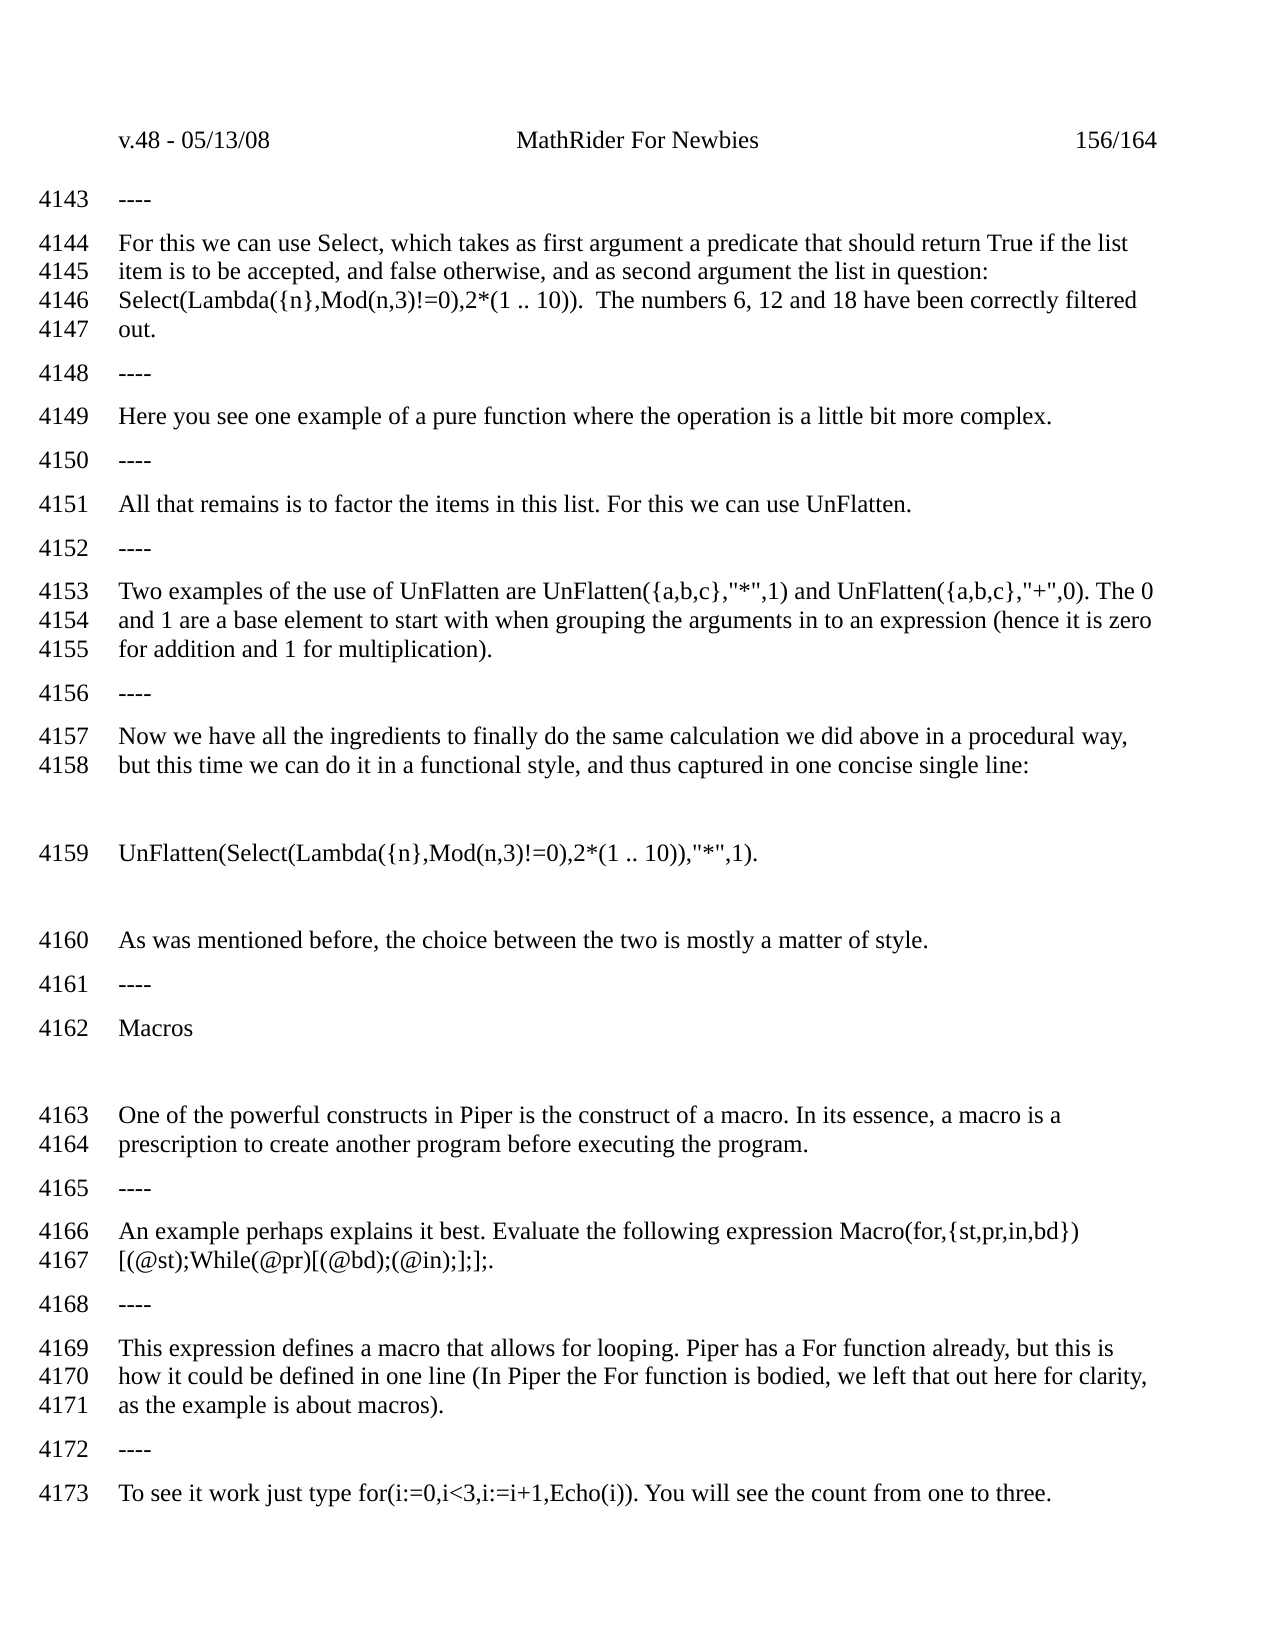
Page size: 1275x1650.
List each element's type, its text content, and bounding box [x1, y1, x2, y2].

text ---- [118, 1173, 1157, 1201]
text ---- [118, 1289, 1157, 1318]
text One of the powerful constructs in Piper is the construct of a macro. In its essence, a macro is a prescription to create another program before executing the program. [118, 1100, 1157, 1158]
text This expression defines a macro that allows for looping. Piper has a For function already, but this is how it could be defined in one line (In Piper the For function is bodied, we left that out here for clarity, as the example is about macros). [118, 1333, 1157, 1419]
text ---- [118, 1434, 1157, 1463]
text For this we can use Select, which takes as first argument a predicate that should return True if the list item is to be accepted, and false otherwise, and as second argument the list in question: Select(Lambda({n},Mod(n,3)!=0),2*(1 .. 10)). The numbers 6, 12 and 18 have been correctly filtered out. [118, 228, 1157, 343]
text UnFlatten(Select(Lambda({n},Mod(n,3)!=0),2*(1 .. 10)),"*",1). [118, 838, 1157, 866]
text Here you see one example of a pure function where the operation is a little bit more complex. [118, 401, 1157, 430]
text To see it work just type for(i:=0,i<3,i:=i+1,Echo(i)). You will see the count from one to three. [118, 1478, 1157, 1506]
text An example perhaps explains it best. Evaluate the following expression Macro(for,{st,pr,in,bd}) [(@st);While(@pr)[(@bd);(@in);];];. [118, 1216, 1157, 1274]
text ---- [118, 358, 1157, 386]
text Now we have all the ingredients to finally do the same calculation we did above in a procedural way, but this time we can do it in a functional style, and thus captured in one concise single line: [118, 721, 1157, 779]
text Two examples of the use of UnFlatten are UnFlatten({a,b,c},"*",1) and UnFlatten({a,b,c},"+",0). The 0 and 1 are a base element to start with when grouping the arguments in to an expression (hence it is zero for addition and 1 for multiplication). [118, 576, 1157, 663]
text ---- [118, 184, 1157, 213]
text As was mentioned before, the choice between the two is mostly a matter of style. [118, 925, 1157, 954]
text All that remains is to factor the items in this list. For this we can use UnFlatten. [118, 489, 1157, 518]
text ---- [118, 533, 1157, 561]
text ---- [118, 969, 1157, 998]
text Macros [118, 1013, 1157, 1041]
text ---- [118, 445, 1157, 474]
text ---- [118, 678, 1157, 706]
